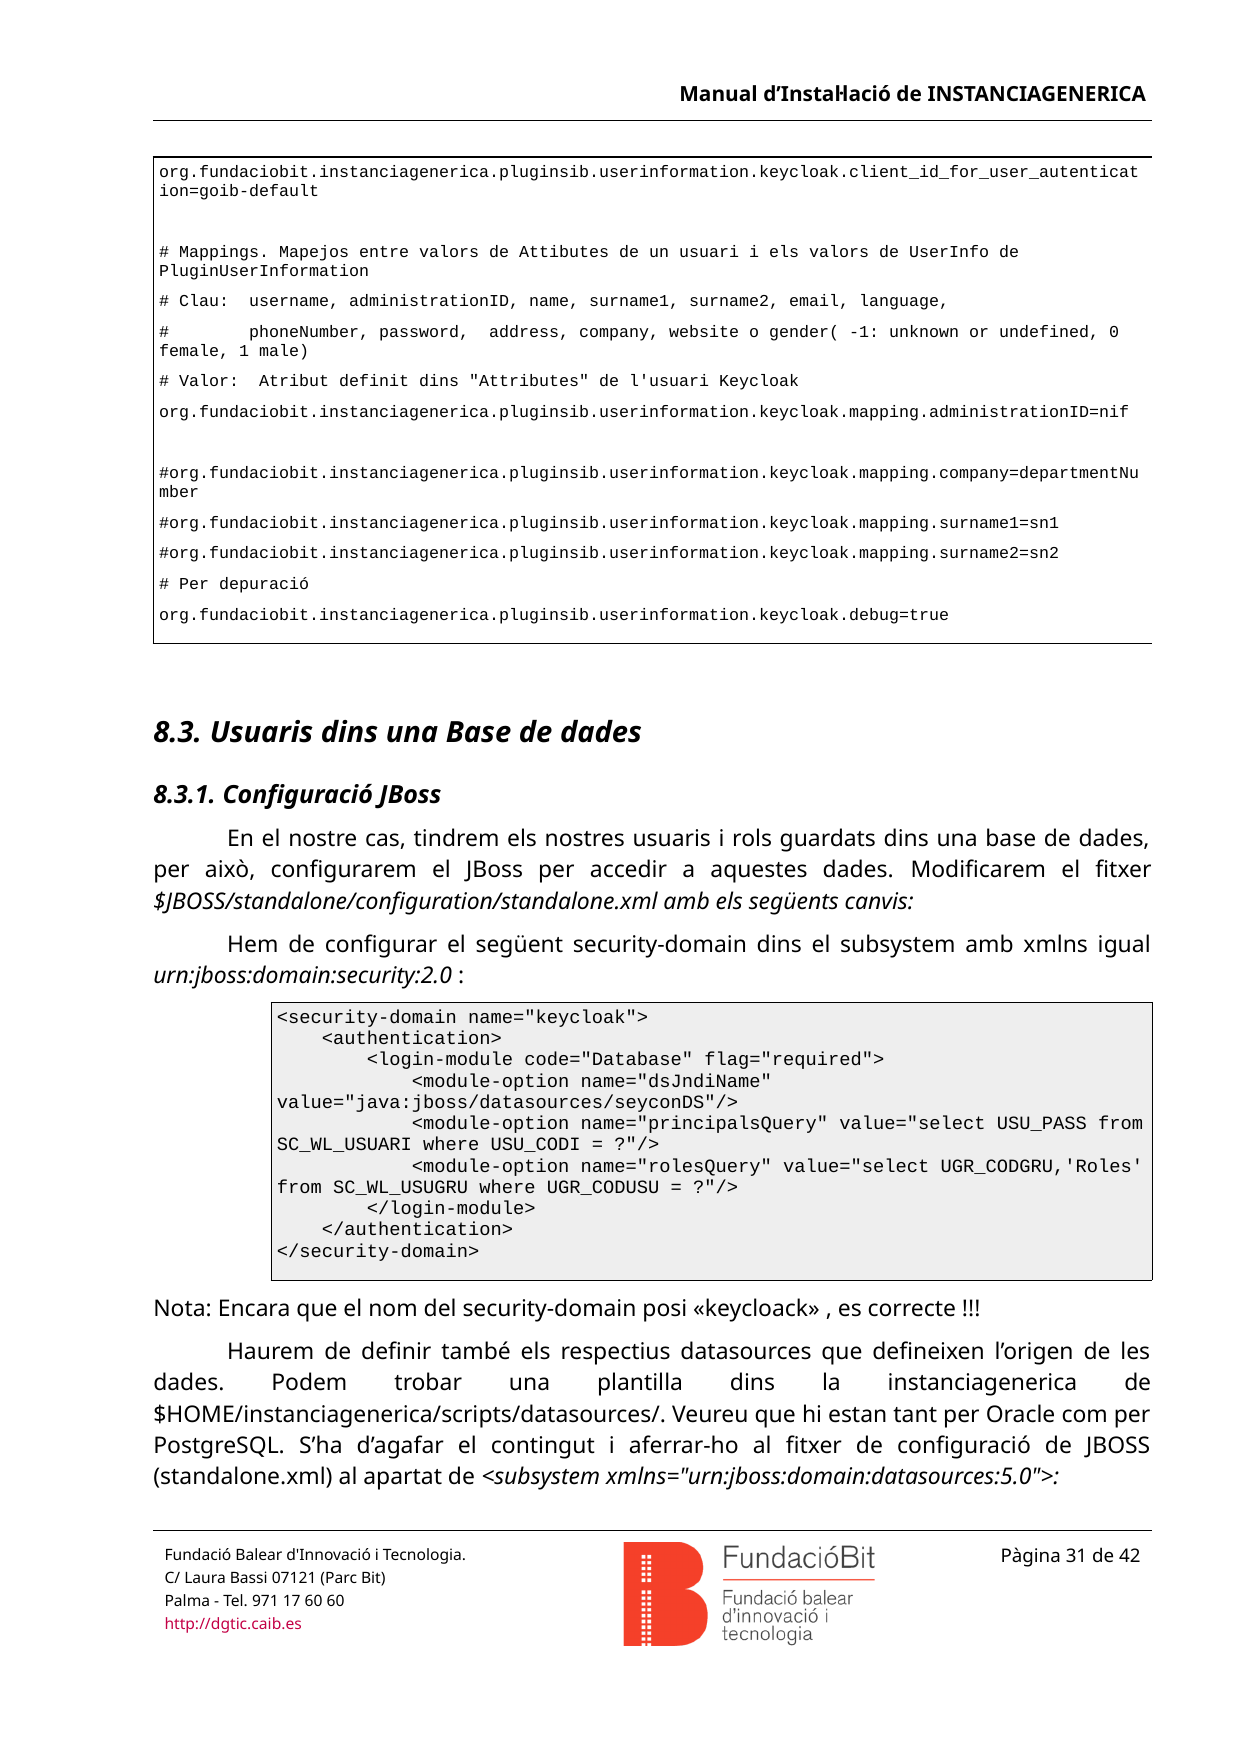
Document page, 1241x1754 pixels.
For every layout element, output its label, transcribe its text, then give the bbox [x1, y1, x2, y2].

table_header <security-domain name="keycloak"> <authentication> <login-module code="Database" flag="required"> <module-option name="dsJndiName" value="java:jboss/datasources/seyconDS"/> <module-option name="principalsQuery" value="select USU_PASS from SC_WL_USUARI where USU_CODI = ?"/> <module-option name="rolesQuery" value="select UGR_CODGRU,'Roles' from SC_WL_USUGRU where UGR_CODUSU = ?"/> </login-module> </authentication> </security-domain> [272, 1003, 1152, 1280]
subtitle Configuració JBoss [153, 776, 1152, 810]
picture [623, 1542, 875, 1646]
text Hem de configurar el següent security-domain dins el subsystem amb xmlns igual urn:jboss:domain:security:2.0 : [153, 928, 1152, 990]
subtitle Usuaris dins una Base de dades [153, 712, 1152, 751]
table_header org.fundaciobit.instanciagenerica.pluginsib.userinformation.keycloak.client_id_for_user_autentication=goib-default # Mappings. Mapejos entre valors de Attibutes de un usuari i els valors de UserInfo de PluginUserInformation # Clau: username, administrationID, name, surname1, surname2, email, language, # phoneNumber, password, address, company, website o gender( -1: unknown or undefined, 0 female, 1 male) # Valor: Atribut definit dins "Attributes" de l'usuari Keycloak org.fundaciobit.instanciagenerica.pluginsib.userinformation.keycloak.mapping.administrationID=nif #org.fundaciobit.instanciagenerica.pluginsib.userinformation.keycloak.mapping.company=departmentNumber #org.fundaciobit.instanciagenerica.pluginsib.userinformation.keycloak.mapping.surname1=sn1 #org.fundaciobit.instanciagenerica.pluginsib.userinformation.keycloak.mapping.surname2=sn2 # Per depuració org.fundaciobit.instanciagenerica.pluginsib.userinformation.keycloak.debug=true [154, 158, 1152, 642]
text Nota: Encara que el nom del security-domain posi «keycloack» , es correcte !!! [153, 1292, 1152, 1323]
text En el nostre cas, tindrem els nostres usuaris i rols guardats dins una base de dades, per això, configurarem el JBoss per accedir a aquestes dades. Modificarem el fitxer $JBOSS/standalone/configuration/standalone.xml amb els següents canvis: [153, 822, 1152, 916]
text Haurem de definir també els respectius datasources que defineixen l’origen de les dades. Podem trobar una plantilla dins la instanciagenerica de $HOME/instanciagenerica/scripts/datasources/. Veureu que hi estan tant per Oracle com per PostgreSQL. S’ha d’agafar el contingut i aferrar-ho al fitxer de configuració de JBOSS (standalone.xml) al apartat de <subsystem xmlns="urn:jboss:domain:datasources:5.0">: [153, 1335, 1152, 1491]
